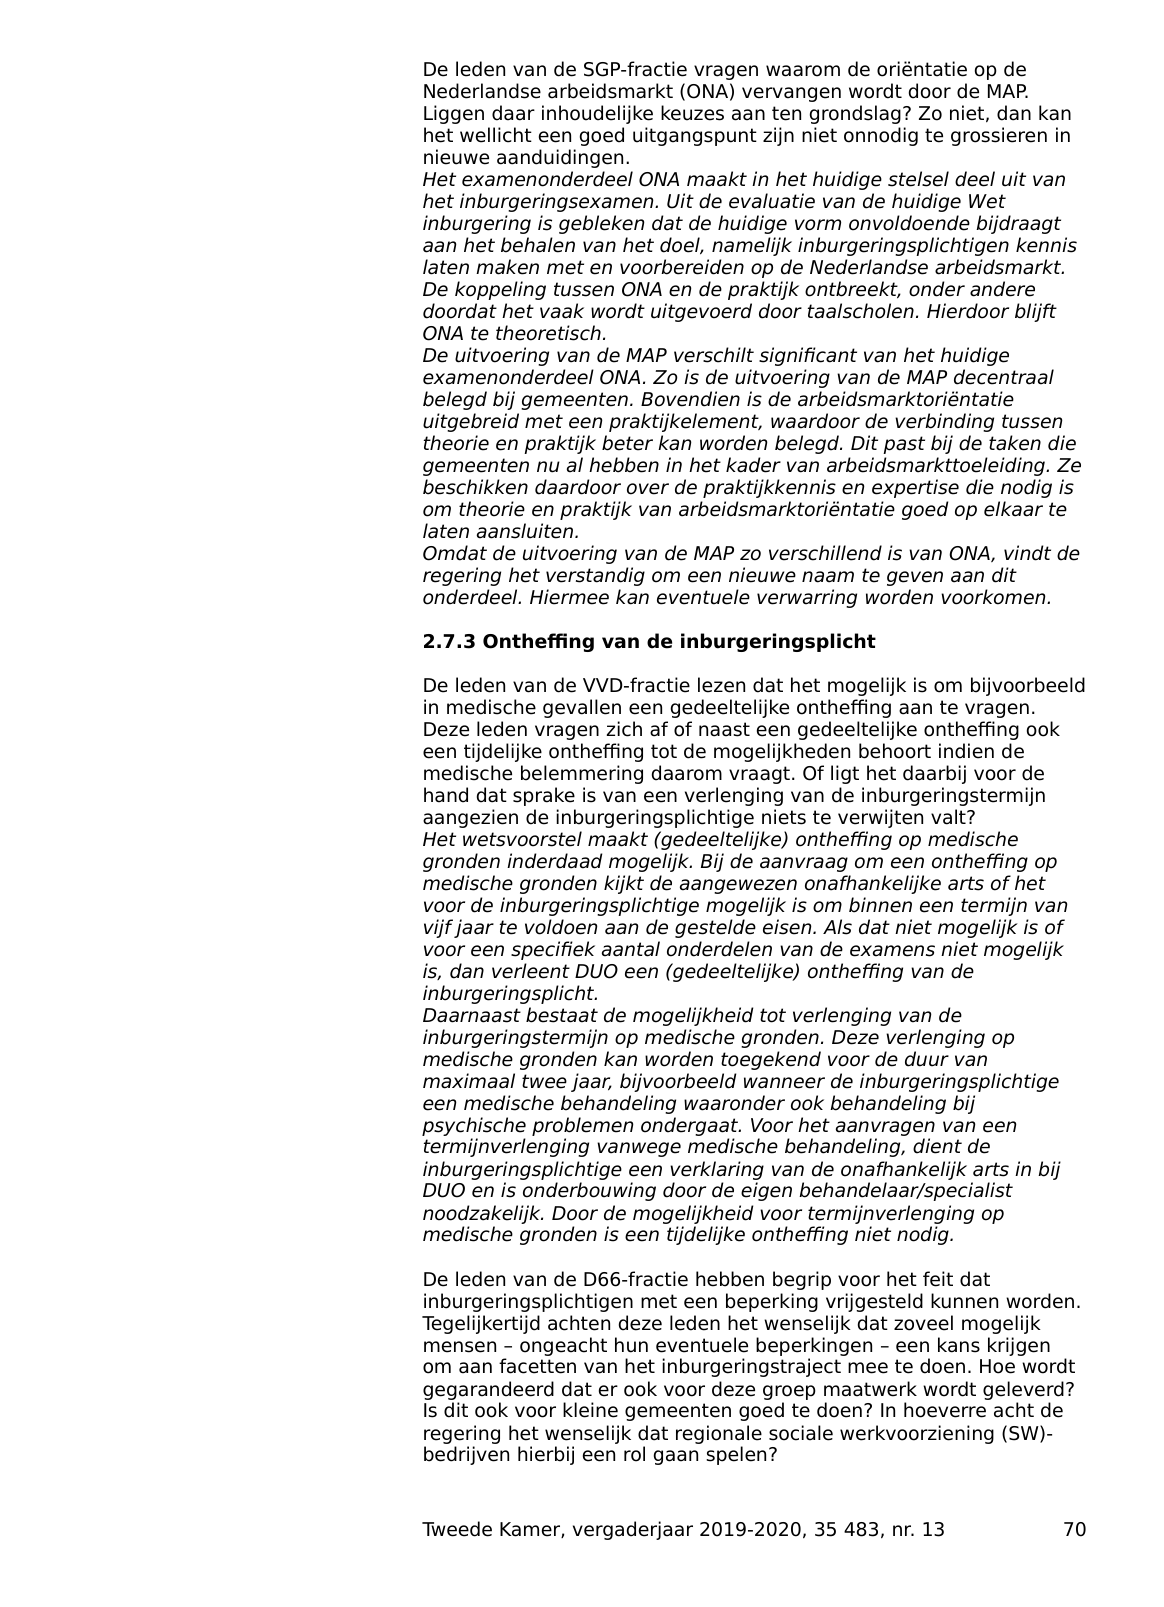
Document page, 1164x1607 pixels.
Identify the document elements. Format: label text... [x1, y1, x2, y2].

text Het examenonderdeel ONA maakt in het huidige stelsel deel uit van het inburgeringsexamen. Uit de evaluatie van de huidige Wet inburgering is gebleken dat de huidige vorm onvoldoende bijdraagt aan het behalen van het doel, namelijk inburgeringsplichtigen kennis laten maken met en voorbereiden op de Nederlandse arbeidsmarkt. De koppeling tussen ONA en de praktijk ontbreekt, onder andere doordat het vaak wordt uitgevoerd door taalscholen. Hierdoor blijft ONA te theoretisch. [422, 169, 1087, 345]
subtitle 2.7.3 Ontheffing van de inburgeringsplicht [422, 631, 1087, 653]
text De uitvoering van de MAP verschilt significant van het huidige examenonderdeel ONA. Zo is de uitvoering van de MAP decentraal belegd bij gemeenten. Bovendien is de arbeidsmarktoriëntatie uitgebreid met een praktijkelement, waardoor de verbinding tussen theorie en praktijk beter kan worden belegd. Dit past bij de taken die gemeenten nu al hebben in het kader van arbeidsmarkttoeleiding. Ze beschikken daardoor over de praktijkkennis en expertise die nodig is om theorie en praktijk van arbeidsmarktoriëntatie goed op elkaar te laten aansluiten. [422, 345, 1087, 543]
text De leden van de D66-fractie hebben begrip voor het feit dat inburgeringsplichtigen met een beperking vrijgesteld kunnen worden. Tegelijkertijd achten deze leden het wenselijk dat zoveel mogelijk mensen – ongeacht hun eventuele beperkingen – een kans krijgen om aan facetten van het inburgeringstraject mee te doen. Hoe wordt gegarandeerd dat er ook voor deze groep maatwerk wordt geleverd? Is dit ook voor kleine gemeenten goed te doen? In hoeverre acht de regering het wenselijk dat regionale sociale werkvoorziening (SW)-bedrijven hierbij een rol gaan spelen? [422, 1268, 1087, 1466]
text Het wetsvoorstel maakt (gedeeltelijke) ontheffing op medische gronden inderdaad mogelijk. Bij de aanvraag om een ontheffing op medische gronden kijkt de aangewezen onafhankelijke arts of het voor de inburgeringsplichtige mogelijk is om binnen een termijn van vijf jaar te voldoen aan de gestelde eisen. Als dat niet mogelijk is of voor een specifiek aantal onderdelen van de examens niet mogelijk is, dan verleent DUO een (gedeeltelijke) ontheffing van de inburgeringsplicht. [422, 829, 1087, 1004]
text De leden van de SGP-fractie vragen waarom de oriëntatie op de Nederlandse arbeidsmarkt (ONA) vervangen wordt door de MAP. Liggen daar inhoudelijke keuzes aan ten grondslag? Zo niet, dan kan het wellicht een goed uitgangspunt zijn niet onnodig te grossieren in nieuwe aanduidingen. [422, 59, 1087, 169]
text Omdat de uitvoering van de MAP zo verschillend is van ONA, vindt de regering het verstandig om een nieuwe naam te geven aan dit onderdeel. Hiermee kan eventuele verwarring worden voorkomen. [422, 543, 1087, 608]
text De leden van de VVD-fractie lezen dat het mogelijk is om bijvoorbeeld in medische gevallen een gedeeltelijke ontheffing aan te vragen. Deze leden vragen zich af of naast een gedeeltelijke ontheffing ook een tijdelijke ontheffing tot de mogelijkheden behoort indien de medische belemmering daarom vraagt. Of ligt het daarbij voor de hand dat sprake is van een verlenging van de inburgeringstermijn aangezien de inburgeringsplichtige niets te verwijten valt? [422, 675, 1087, 829]
text Daarnaast bestaat de mogelijkheid tot verlenging van de inburgeringstermijn op medische gronden. Deze verlenging op medische gronden kan worden toegekend voor de duur van maximaal twee jaar, bijvoorbeeld wanneer de inburgeringsplichtige een medische behandeling waaronder ook behandeling bij psychische problemen ondergaat. Voor het aanvragen van een termijnverlenging vanwege medische behandeling, dient de inburgeringsplichtige een verklaring van de onafhankelijk arts in bij DUO en is onderbouwing door de eigen behandelaar/specialist noodzakelijk. Door de mogelijkheid voor termijnverlenging op medische gronden is een tijdelijke ontheffing niet nodig. [422, 1004, 1087, 1246]
